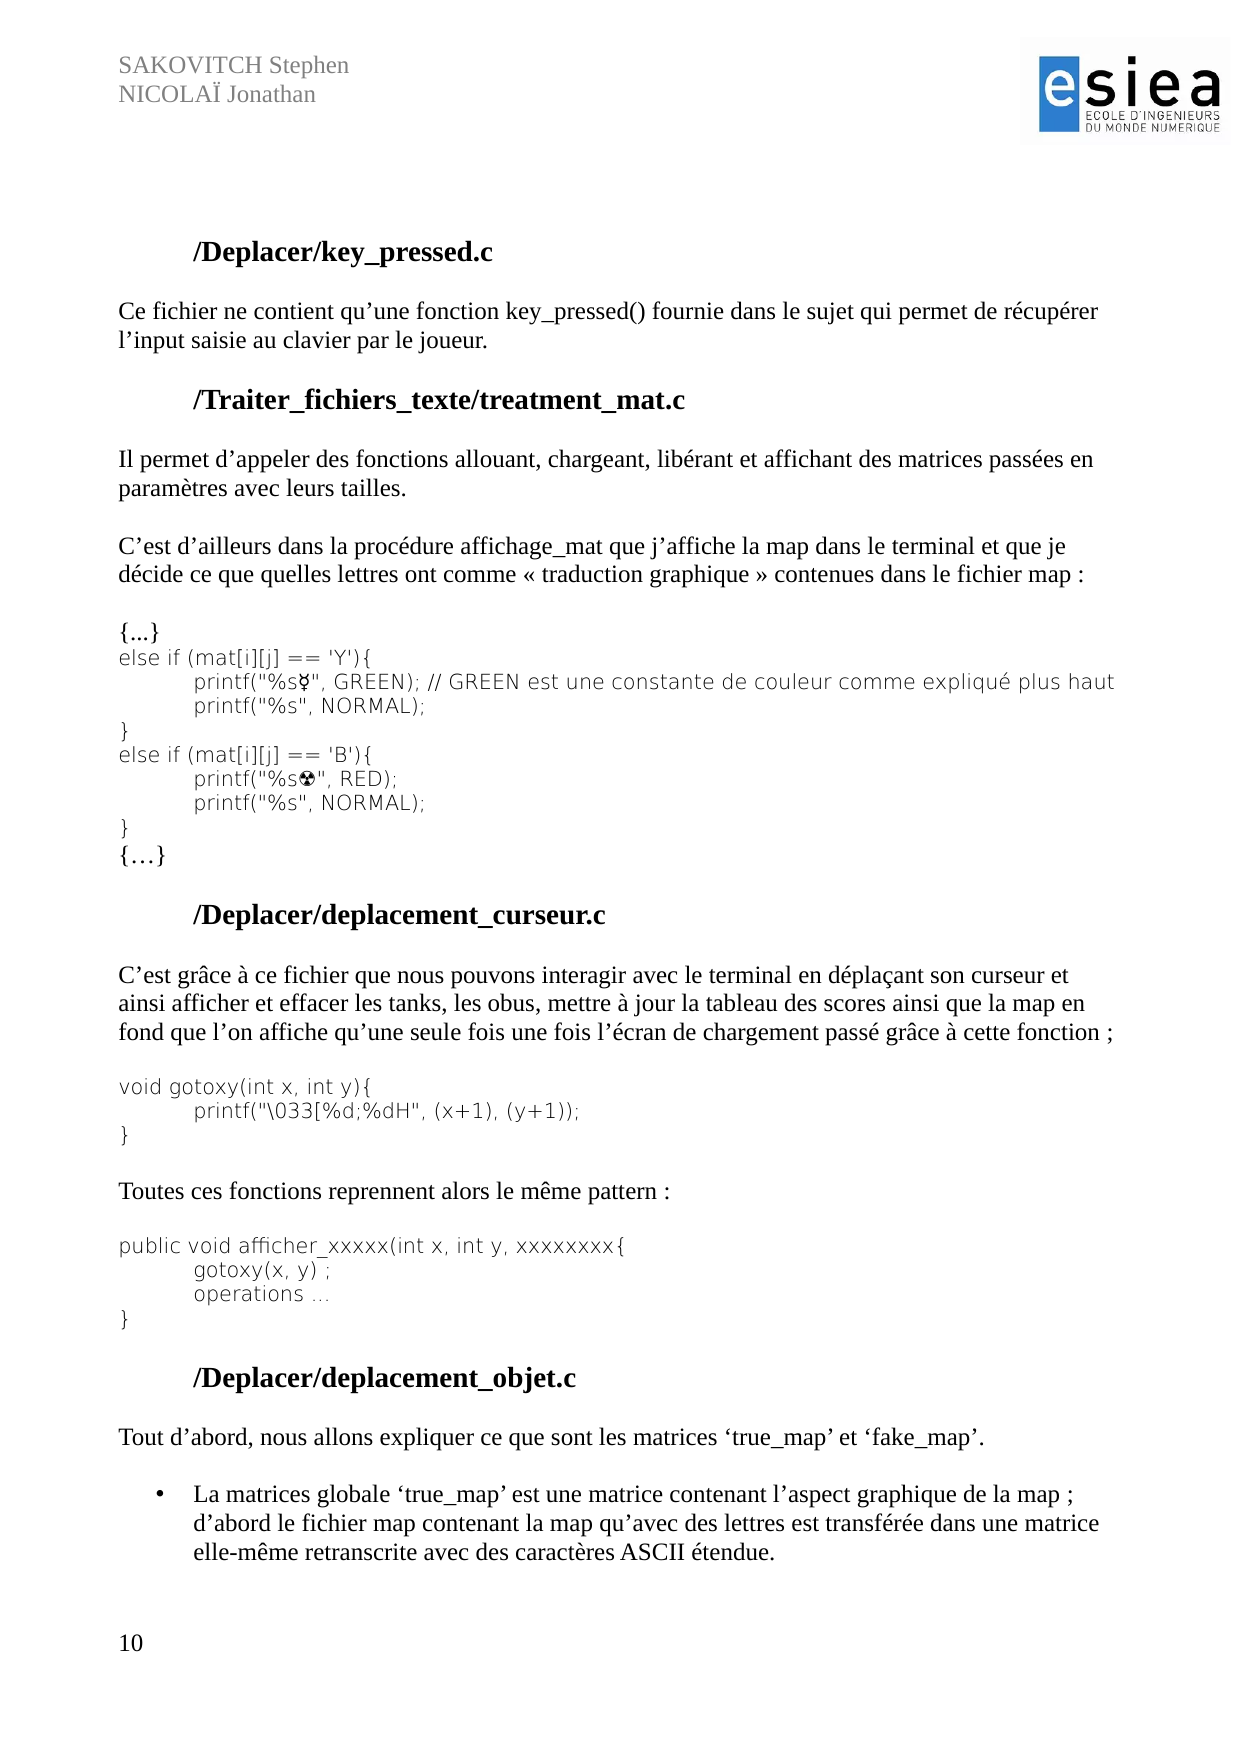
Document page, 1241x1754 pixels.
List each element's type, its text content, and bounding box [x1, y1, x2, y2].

text C’est d’ailleurs dans la procédure affichage_mat que j’affiche la map dans le terminal et que je décide ce que quelles lettres ont comme « traduction graphique » contenues dans le fichier map : [118, 531, 1122, 588]
text operations ... [118, 1282, 1122, 1307]
text {...} [118, 617, 1122, 646]
text /Deplacer/deplacement_curseur.c [118, 897, 1122, 931]
text printf("%s☿", GREEN); // GREEN est une constante de couleur comme expliqué plus haut [118, 670, 1122, 694]
text else if (mat[i][j] == 'B'){ [118, 743, 1122, 767]
text Toutes ces fonctions reprennent alors le même pattern : [118, 1176, 1122, 1205]
text else if (mat[i][j] == 'Y'){ [118, 646, 1122, 670]
text } [118, 816, 1122, 840]
text printf("%s", NORMAL); [118, 791, 1122, 816]
text printf("\033[%d;%dH", (x+1), (y+1)); [118, 1099, 1122, 1123]
list La matrices globale ‘true_map’ est une matrice contenant l’aspect graphique de la map ; d’abord le fichier map contenant la map qu’avec des lettres est transférée dans une matrice elle-même retranscrite avec des caractères ASCII étendue. [156, 1479, 1122, 1566]
text } [118, 719, 1122, 743]
text Ce fichier ne contient qu’une fonction key_pressed() fournie dans le sujet qui permet de récupérer l’input saisie au clavier par le joueur. [118, 296, 1122, 353]
text } [118, 1307, 1122, 1331]
text printf("%s☢", RED); [118, 767, 1122, 791]
text } [118, 1123, 1122, 1148]
text Tout d’abord, nous allons expliquer ce que sont les matrices ‘true_map’ et ‘fake_map’. [118, 1422, 1122, 1451]
picture [1020, 37, 1231, 145]
text gotoxy(x, y) ; [118, 1258, 1122, 1282]
text Il permet d’appeler des fonctions allouant, chargeant, libérant et affichant des matrices passées en paramètres avec leurs tailles. [118, 444, 1122, 502]
text /Traiter_fichiers_texte/treatment_mat.c [118, 382, 1122, 416]
text printf("%s", NORMAL); [118, 694, 1122, 719]
text {…} [118, 840, 1122, 869]
text /Deplacer/deplacement_objet.c [118, 1360, 1122, 1393]
text /Deplacer/key_pressed.c [118, 234, 1122, 267]
text void gotoxy(int x, int y){ [118, 1075, 1122, 1099]
text C’est grâce à ce fichier que nous pouvons interagir avec le terminal en déplaçant son curseur et ainsi afficher et effacer les tanks, les obus, mettre à jour la tableau des scores ainsi que la map en fond que l’on affiche qu’une seule fois une fois l’écran de chargement passé grâce à cette fonction ; [118, 960, 1122, 1046]
text public void afficher_xxxxx(int x, int y, xxxxxxxx{ [118, 1234, 1122, 1258]
